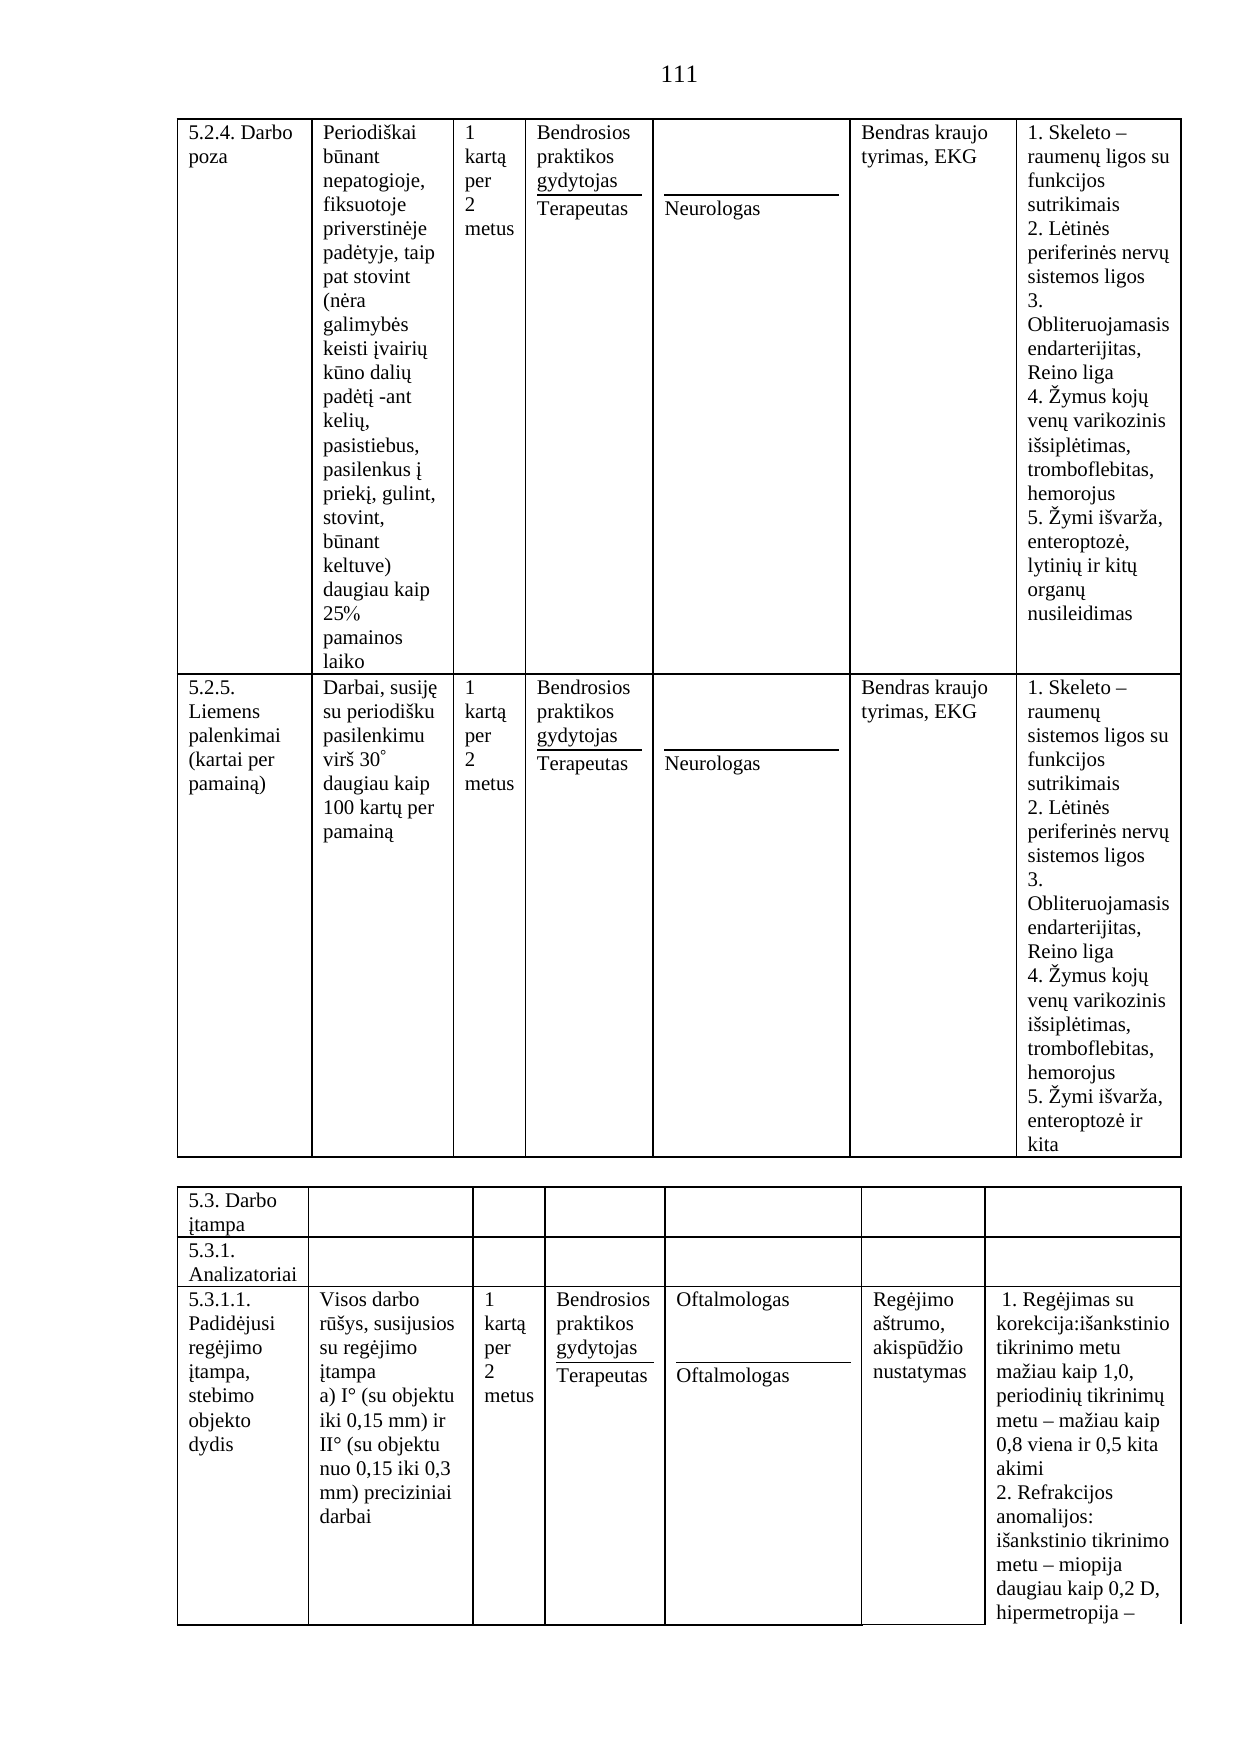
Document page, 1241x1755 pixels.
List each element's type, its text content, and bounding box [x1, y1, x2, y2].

table_header [862, 1188, 984, 1236]
table_cell 1. Skeleto – raumenų ligos su funkcijos sutrikimais 2. Lėtinės periferinės nervų sistemos ligos 3. Obliteruojamasis endarterijitas, Reino liga 4. Žymus kojų venų varikozinis išsiplėtimas, tromboflebitas, hemorojus 5. Žymi išvarža, enteroptozė, lytinių ir kitų organų nusileidimas [1017, 120, 1180, 673]
table_cell Oftalmologas Oftalmologas [666, 1287, 861, 1624]
table_cell 1. Skeleto – raumenų sistemos ligos su funkcijos sutrikimais 2. Lėtinės periferinės nervų sistemos ligos 3. Obliteruojamasis endarterijitas, Reino liga 4. Žymus kojų venų varikozinis išsiplėtimas, tromboflebitas, hemorojus 5. Žymi išvarža, enteroptozė ir kita [1017, 675, 1180, 1156]
table_header [474, 1188, 544, 1236]
table_header [546, 1188, 664, 1236]
table_cell Bendrosios praktikos gydytojas Terapeutas [546, 1287, 664, 1624]
table_cell [474, 1238, 544, 1286]
table_cell 1 kartą per 2 metus [454, 120, 525, 673]
table_cell Bendras kraujo tyrimas, EKG [851, 120, 1016, 673]
table_cell Periodiškai būnant nepatogioje, fiksuotoje priverstinėje padėtyje, taip pat stovint (nėra galimybės keisti įvairių kūno dalių padėtį -ant kelių, pasistiebus, pasilenkus į priekį, gulint, stovint, būnant keltuve) daugiau kaip 25 pamainos laiko [313, 120, 453, 673]
table_cell [862, 1238, 984, 1286]
table_cell Neurologas [654, 120, 849, 673]
table_header 5.3. Darbo įtampa [178, 1188, 308, 1236]
table_header [309, 1188, 472, 1236]
table_cell 1 kartą per 2 metus [474, 1287, 544, 1624]
table_cell Darbai, susiję su periodišku pasilenkimu virš 30 daugiau kaip 100 kartų per pamainą [313, 675, 453, 1156]
table_cell [546, 1238, 664, 1286]
table_cell 5.3.1. Analizatoriai [178, 1238, 308, 1286]
table_header [666, 1188, 861, 1236]
table_cell 5.2.4. Darbo poza [178, 120, 311, 673]
table_cell 1. Regėjimas su korekcija:išankstinio tikrinimo metu mažiau kaip 1,0, periodinių tikrinimų metu – mažiau kaip 0,8 viena ir 0,5 kita akimi 2. Refrakcijos anomalijos: išankstinio tikrinimo metu – miopija daugiau kaip 0,2 D, hipermetropija – [986, 1287, 1180, 1624]
table_cell [666, 1238, 861, 1286]
table_cell Visos darbo rūšys, susijusios su regėjimo įtampa a) I° (su objektu iki 0,15 mm) ir II° (su objektu nuo 0,15 iki 0,3 mm) preciziniai darbai [309, 1287, 472, 1624]
table_cell Bendras kraujo tyrimas, EKG [851, 675, 1016, 1156]
table_cell 1 kartą per 2 metus [454, 675, 525, 1156]
table_cell [309, 1238, 472, 1286]
table_cell 5.2.5. Liemens palenkimai (kartai per pamainą) [178, 675, 311, 1156]
table_cell 5.3.1.1. Padidėjusi regėjimo įtampa, stebimo objekto dydis [178, 1287, 308, 1624]
table_cell Bendrosios praktikos gydytojas Terapeutas [526, 120, 652, 673]
table_header [986, 1188, 1180, 1236]
table_cell Regėjimo aštrumo, akispūdžio nustatymas [862, 1287, 984, 1624]
table_cell Neurologas [654, 675, 849, 1156]
table_cell Bendrosios praktikos gydytojas Terapeutas [526, 675, 652, 1156]
table_cell [986, 1238, 1180, 1286]
